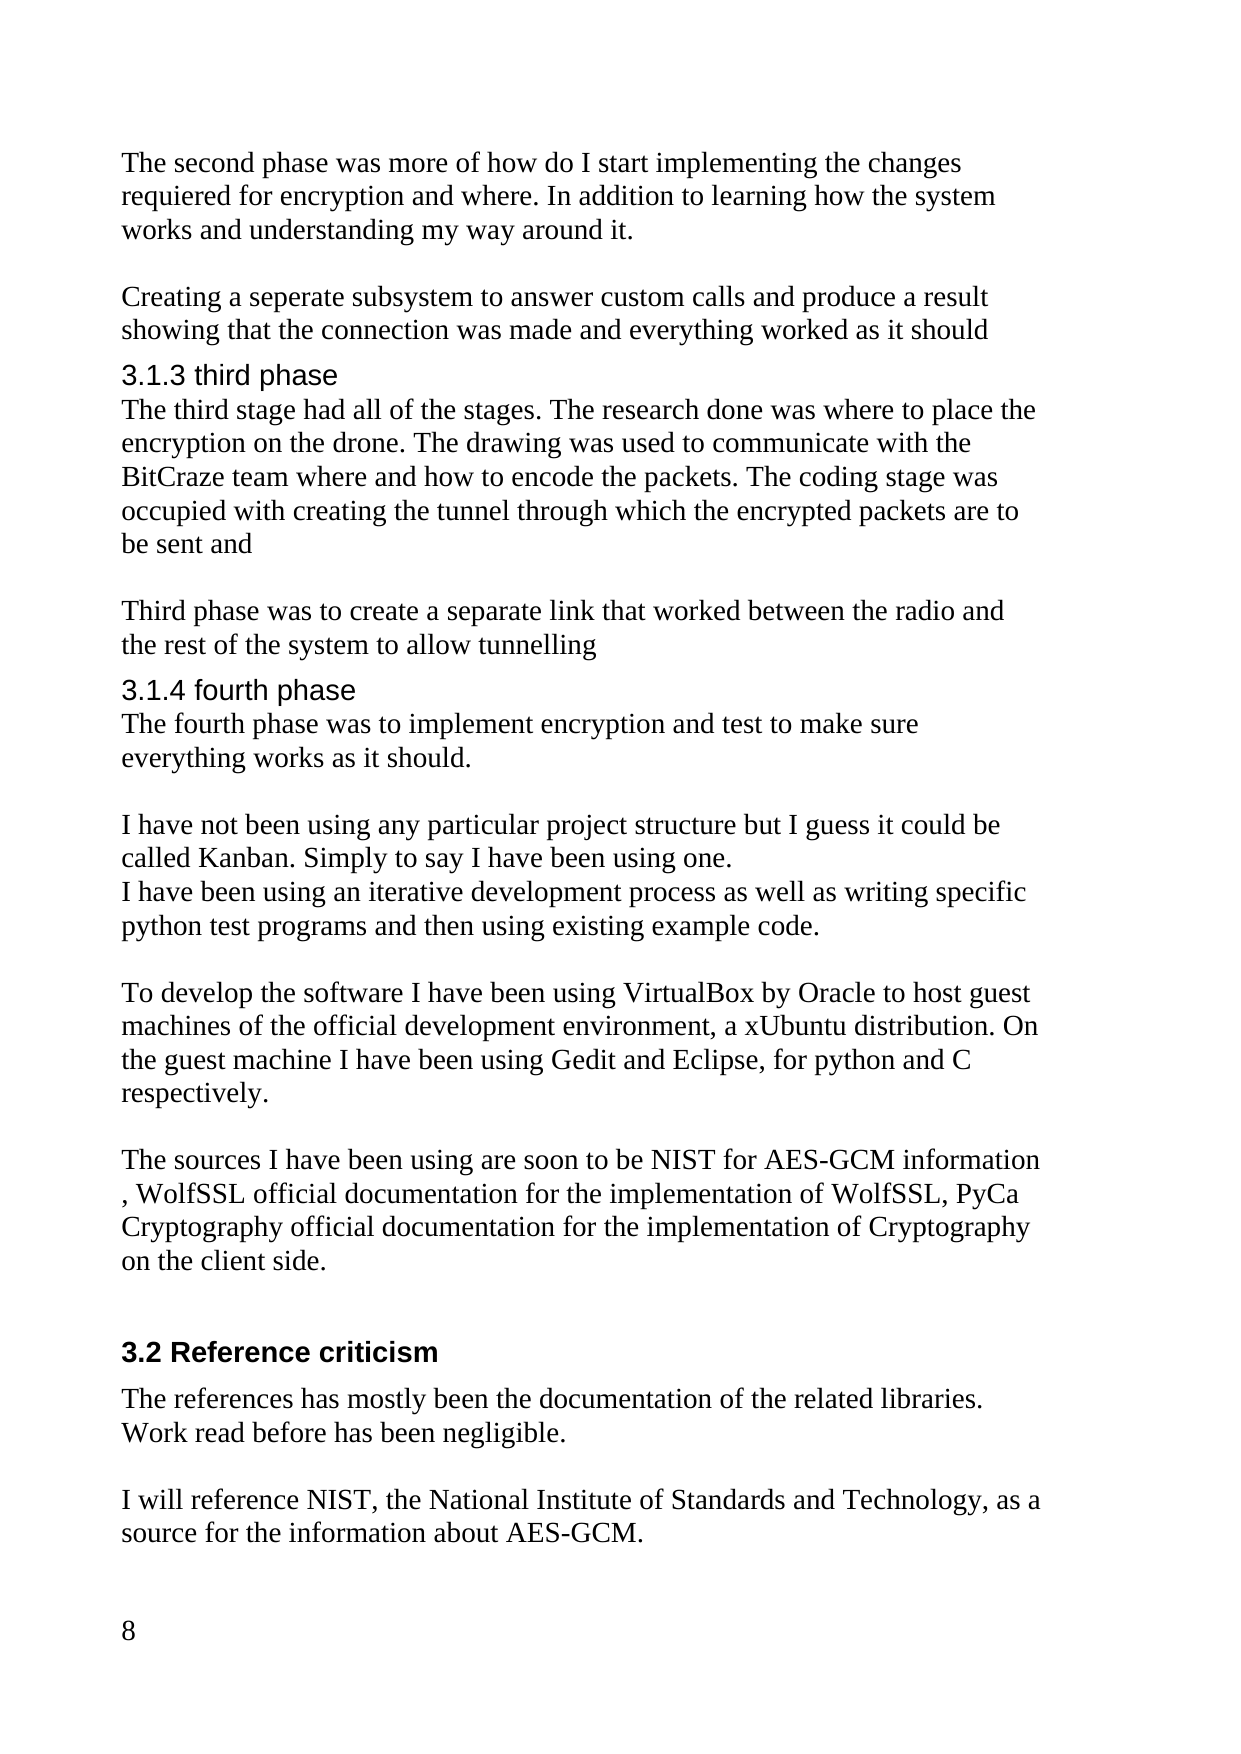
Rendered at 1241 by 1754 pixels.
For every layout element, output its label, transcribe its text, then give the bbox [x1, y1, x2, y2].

text The references has mostly been the documentation of the related libraries. Work read before has been negligible. [121, 1381, 1042, 1448]
text I have been using an iterative development process as well as writing specific python test programs and then using existing example code. [121, 874, 1042, 941]
text The third stage had all of the stages. The research done was where to place the encryption on the drone. The drawing was used to communicate with the BitCraze team where and how to encode the packets. The coding stage was occupied with creating the tunnel through which the encrypted packets are to be sent and [121, 392, 1042, 560]
text Creating a seperate subsystem to answer custom calls and produce a result showing that the connection was made and everything worked as it should [121, 279, 1042, 346]
text The sources I have been using are soon to be NIST for AES-GCM information , WolfSSL official documentation for the implementation of WolfSSL, PyCa Cryptography official documentation for the implementation of Cryptography on the client side. [121, 1142, 1042, 1277]
text The second phase was more of how do I start implementing the changes requiered for encryption and where. In addition to learning how the system works and understanding my way around it. [121, 145, 1042, 245]
subtitle fourth phase [121, 673, 1042, 706]
subtitle third phase [121, 358, 1042, 392]
text To develop the software I have been using VirtualBox by Oracle to host guest machines of the official development environment, a xUbuntu distribution. On the guest machine I have been using Gedit and Eclipse, for python and C respectively. [121, 975, 1042, 1109]
subtitle Reference criticism [121, 1335, 1042, 1369]
text I have not been using any particular project structure but I guess it could be called Kanban. Simply to say I have been using one. [121, 807, 1042, 874]
text The fourth phase was to implement encryption and test to make sure everything works as it should. [121, 706, 1042, 773]
text Third phase was to create a separate link that worked between the radio and the rest of the system to allow tunnelling [121, 593, 1042, 660]
text I will reference NIST, the National Institute of Standards and Technology, as a source for the information about AES-GCM. [121, 1482, 1042, 1549]
